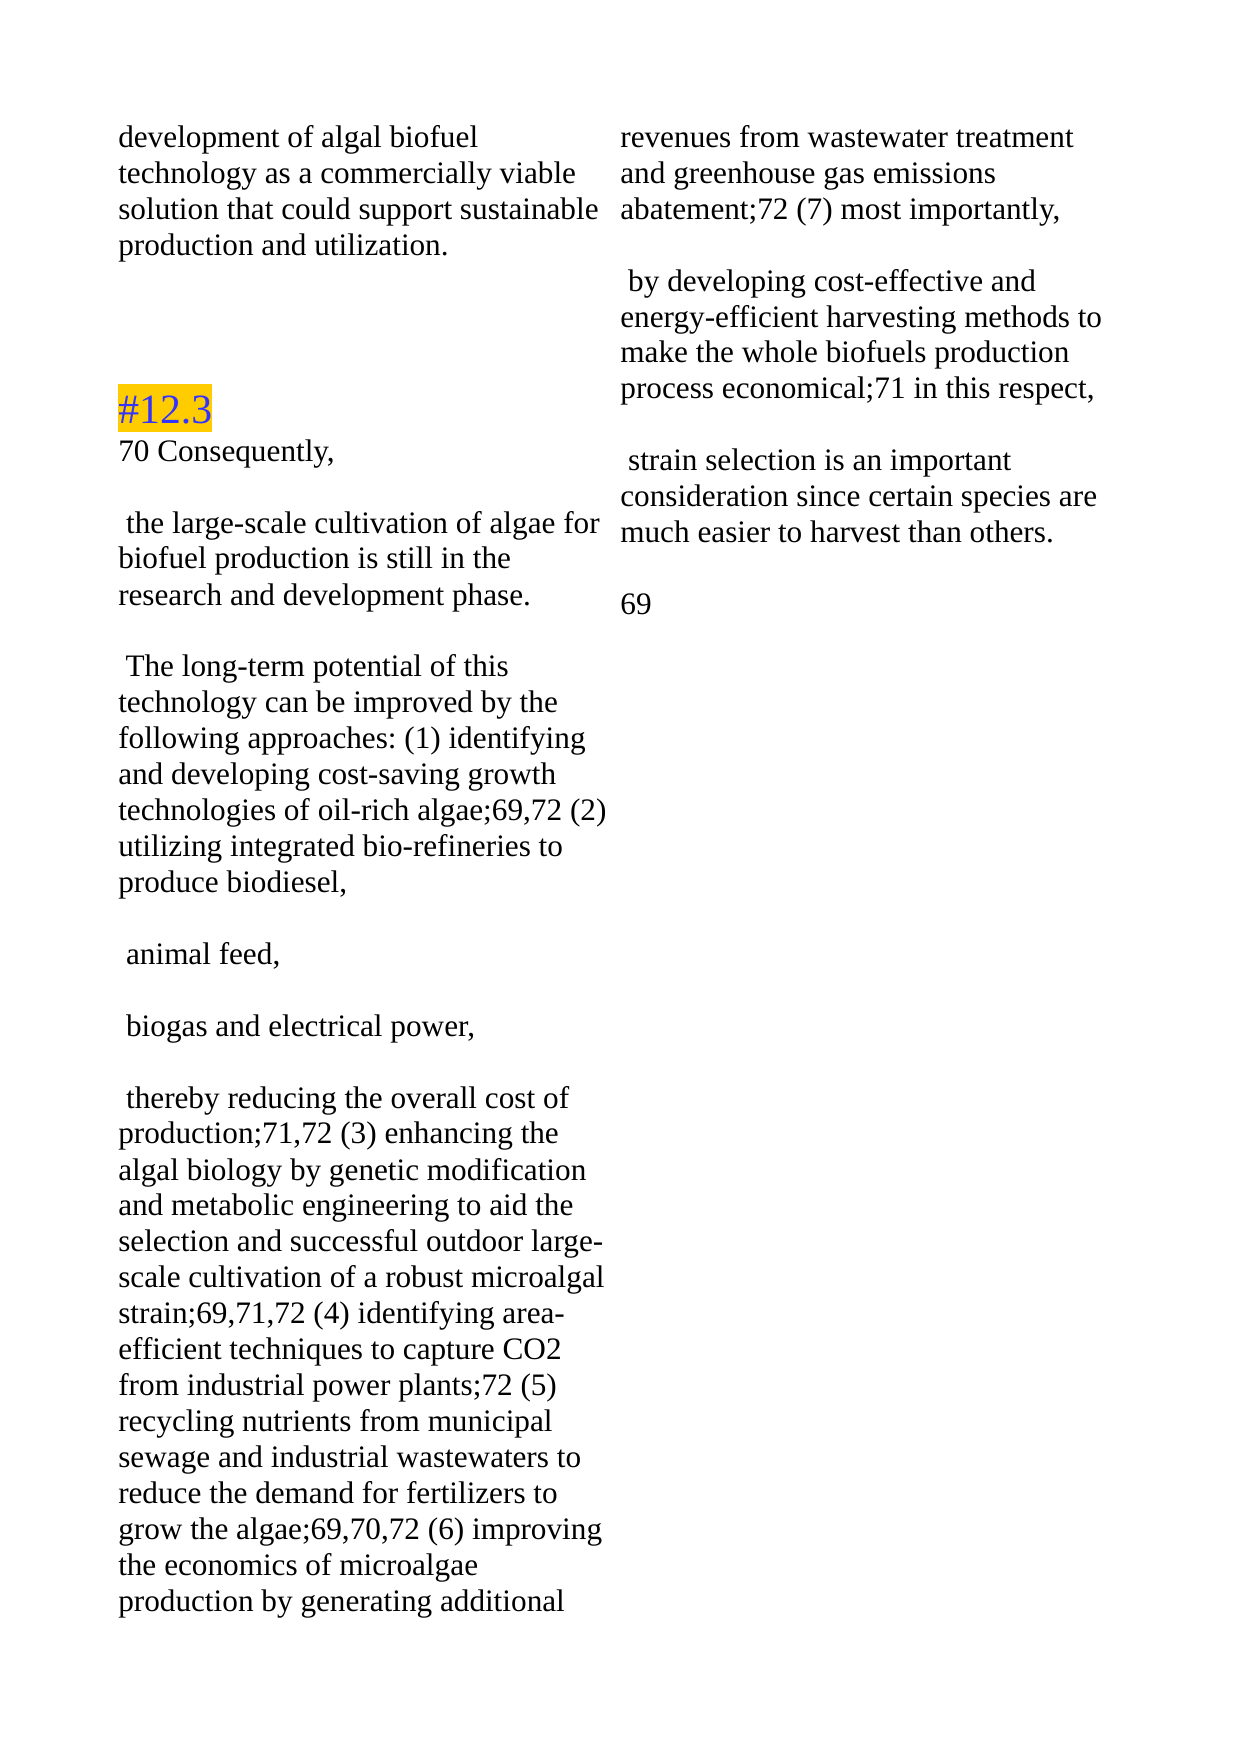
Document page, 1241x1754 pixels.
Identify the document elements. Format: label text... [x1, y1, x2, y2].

text biogas and electrical power, [118, 1007, 620, 1043]
text The long-term potential of this technology can be improved by the following approaches: (1) identifying and developing cost-saving growth technologies of oil-rich algae;69,72 (2) utilizing integrated bio-refineries to produce biodiesel, [118, 648, 620, 899]
text #12.3 [118, 384, 620, 432]
text thereby reducing the overall cost of production;71,72 (3) enhancing the algal biology by genetic modification and metabolic engineering to aid the selection and successful outdoor large-scale cultivation of a robust microalgal strain;69,71,72 (4) identifying area-efficient techniques to capture CO2 from industrial power plants;72 (5) recycling nutrients from municipal sewage and industrial wastewaters to reduce the demand for fertilizers to grow the algae;69,70,72 (6) improving the economics of microalgae production by generating additional [118, 1079, 620, 1618]
text revenues from wastewater treatment and greenhouse gas emissions abatement;72 (7) most importantly, [620, 118, 1122, 226]
text by developing cost-effective and energy-efficient harvesting methods to make the whole biofuels production process economical;71 in this respect, [620, 262, 1122, 406]
text development of algal biofuel technology as a commercially viable solution that could support sustainable production and utilization. [118, 118, 620, 262]
text 69 [620, 585, 1122, 621]
text the large-scale cultivation of algae for biofuel production is still in the research and development phase. [118, 504, 620, 612]
text strain selection is an important consideration since certain species are much easier to harvest than others. [620, 442, 1122, 549]
text animal feed, [118, 935, 620, 971]
text 70 Consequently, [118, 432, 620, 468]
